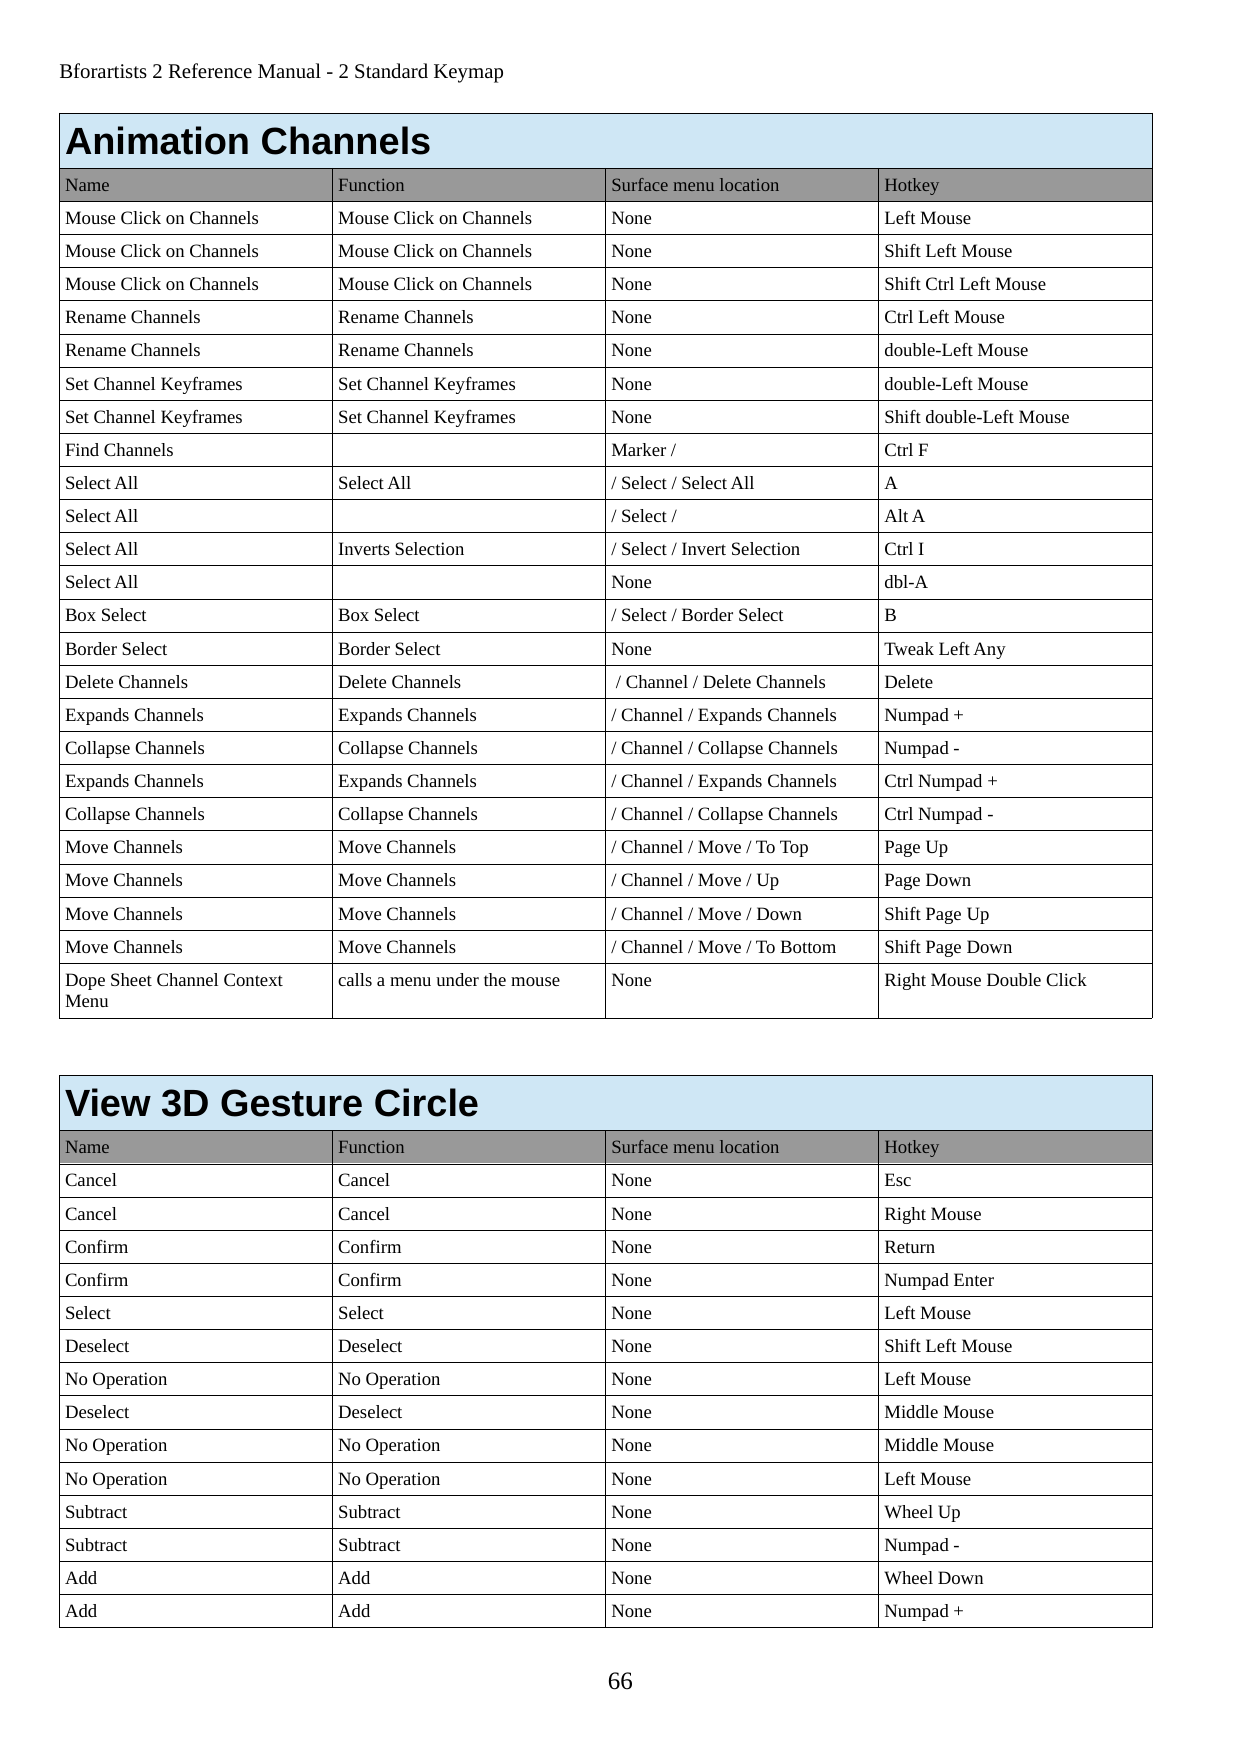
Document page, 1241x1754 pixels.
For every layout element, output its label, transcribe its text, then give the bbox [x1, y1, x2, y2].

table_cell Subtract [333, 1529, 605, 1561]
table_cell Subtract [60, 1496, 332, 1528]
table_cell Select All [333, 467, 605, 499]
table_cell Deselect [333, 1330, 605, 1362]
table_cell Cancel [333, 1198, 605, 1230]
table_cell Deselect [60, 1330, 332, 1362]
table_cell Expands Channels [60, 699, 332, 731]
table_cell Rename Channels [60, 335, 332, 367]
table_cell Mouse Click on Channels [333, 268, 605, 300]
table_cell Add [333, 1562, 605, 1594]
table_cell Ctrl I [879, 533, 1152, 565]
table_cell Name [60, 169, 332, 201]
table_cell No Operation [60, 1363, 332, 1395]
table_cell Collapse Channels [60, 732, 332, 764]
table_cell Box Select [333, 600, 605, 632]
table_cell Ctrl Numpad + [879, 765, 1152, 797]
table_cell Name [60, 1131, 332, 1163]
table_cell None [606, 1562, 878, 1594]
table_cell Mouse Click on Channels [60, 202, 332, 234]
table_cell Left Mouse [879, 1463, 1152, 1495]
table_cell [333, 500, 605, 532]
table_cell Confirm [333, 1231, 605, 1263]
table_cell Middle Mouse [879, 1430, 1152, 1462]
table_cell None [606, 335, 878, 367]
table_cell Shift Page Down [879, 931, 1152, 963]
table_cell Mouse Click on Channels [333, 202, 605, 234]
table_cell / Select / Border Select [606, 600, 878, 632]
table_cell Collapse Channels [333, 732, 605, 764]
table_cell Function [333, 1131, 605, 1163]
table_cell None [606, 1297, 878, 1329]
table_cell Shift double-Left Mouse [879, 401, 1152, 433]
table_cell Wheel Down [879, 1562, 1152, 1594]
table_cell Esc [879, 1165, 1152, 1197]
table_cell Subtract [60, 1529, 332, 1561]
table_cell Surface menu location [606, 1131, 878, 1163]
table_cell Marker / [606, 434, 878, 466]
table_cell Rename Channels [60, 301, 332, 333]
table_cell None [606, 964, 878, 1017]
table_cell Set Channel Keyframes [333, 368, 605, 400]
table_cell None [606, 401, 878, 433]
table_cell double-Left Mouse [879, 368, 1152, 400]
table_cell Select All [60, 533, 332, 565]
table_cell Move Channels [333, 898, 605, 930]
table_cell No Operation [60, 1430, 332, 1462]
table_cell Select [333, 1297, 605, 1329]
table_cell Function [333, 169, 605, 201]
table_cell Expands Channels [60, 765, 332, 797]
table_cell None [606, 566, 878, 598]
table_cell Alt A [879, 500, 1152, 532]
table_cell Set Channel Keyframes [60, 368, 332, 400]
table_cell Ctrl F [879, 434, 1152, 466]
table_cell Right Mouse [879, 1198, 1152, 1230]
table_cell None [606, 1430, 878, 1462]
table_cell None [606, 1264, 878, 1296]
table_cell No Operation [333, 1363, 605, 1395]
table_cell None [606, 268, 878, 300]
table_cell None [606, 633, 878, 665]
table_cell None [606, 1463, 878, 1495]
table_cell Hotkey [879, 1131, 1152, 1163]
table_cell Collapse Channels [333, 798, 605, 830]
table_cell Deselect [60, 1396, 332, 1428]
table_cell None [606, 235, 878, 267]
table_cell Box Select [60, 600, 332, 632]
table_cell Subtract [333, 1496, 605, 1528]
table_cell Shift Left Mouse [879, 235, 1152, 267]
table_cell Ctrl Left Mouse [879, 301, 1152, 333]
table_cell Select All [60, 566, 332, 598]
table_cell / Select / [606, 500, 878, 532]
table_cell / Channel / Move / To Top [606, 831, 878, 863]
table_cell double-Left Mouse [879, 335, 1152, 367]
table_cell Expands Channels [333, 765, 605, 797]
table_cell No Operation [60, 1463, 332, 1495]
table_cell No Operation [333, 1463, 605, 1495]
table_cell Move Channels [60, 865, 332, 897]
table_cell Right Mouse Double Click [879, 964, 1152, 1017]
table_cell Move Channels [60, 931, 332, 963]
table_cell None [606, 1496, 878, 1528]
table_cell None [606, 202, 878, 234]
table_cell Ctrl Numpad - [879, 798, 1152, 830]
table_cell Delete Channels [60, 666, 332, 698]
table_cell / Channel / Expands Channels [606, 765, 878, 797]
table_header Animation Channels [60, 114, 1152, 168]
table_cell Wheel Up [879, 1496, 1152, 1528]
table_cell Select All [60, 467, 332, 499]
table_cell / Select / Select All [606, 467, 878, 499]
table_cell / Channel / Move / Down [606, 898, 878, 930]
table_cell Confirm [333, 1264, 605, 1296]
table_cell Mouse Click on Channels [333, 235, 605, 267]
table_cell Page Up [879, 831, 1152, 863]
table_cell / Channel / Expands Channels [606, 699, 878, 731]
table_cell Numpad + [879, 699, 1152, 731]
table_cell Move Channels [333, 831, 605, 863]
table_cell None [606, 1363, 878, 1395]
table_cell Set Channel Keyframes [60, 401, 332, 433]
table_cell None [606, 1595, 878, 1627]
table_cell None [606, 301, 878, 333]
table_cell Expands Channels [333, 699, 605, 731]
table_cell Move Channels [333, 865, 605, 897]
table_cell Cancel [60, 1165, 332, 1197]
table_cell Delete Channels [333, 666, 605, 698]
table_cell Border Select [60, 633, 332, 665]
table_cell Left Mouse [879, 202, 1152, 234]
table_cell Delete [879, 666, 1152, 698]
table_cell B [879, 600, 1152, 632]
table_cell Add [60, 1562, 332, 1594]
table_cell Inverts Selection [333, 533, 605, 565]
table_cell Add [333, 1595, 605, 1627]
table_cell / Channel / Move / To Bottom [606, 931, 878, 963]
table_cell No Operation [333, 1430, 605, 1462]
table_cell [333, 566, 605, 598]
table_cell Tweak Left Any [879, 633, 1152, 665]
table_cell Rename Channels [333, 301, 605, 333]
table_cell Left Mouse [879, 1363, 1152, 1395]
table_cell Left Mouse [879, 1297, 1152, 1329]
table_cell Add [60, 1595, 332, 1627]
table_cell None [606, 1330, 878, 1362]
table_cell / Select / Invert Selection [606, 533, 878, 565]
table_cell A [879, 467, 1152, 499]
table_cell Numpad + [879, 1595, 1152, 1627]
table_cell Rename Channels [333, 335, 605, 367]
table_cell Select All [60, 500, 332, 532]
table_cell Hotkey [879, 169, 1152, 201]
table_cell / Channel / Collapse Channels [606, 732, 878, 764]
table_cell Dope Sheet Channel Context Menu [60, 964, 332, 1017]
table_cell None [606, 1231, 878, 1263]
table_cell Numpad Enter [879, 1264, 1152, 1296]
table_cell Numpad - [879, 1529, 1152, 1561]
table_cell Select [60, 1297, 332, 1329]
table_cell Border Select [333, 633, 605, 665]
table_cell Confirm [60, 1231, 332, 1263]
table_cell Move Channels [60, 898, 332, 930]
table_header View 3D Gesture Circle [60, 1076, 1152, 1130]
table_cell Mouse Click on Channels [60, 235, 332, 267]
table_cell Surface menu location [606, 169, 878, 201]
table_cell Shift Left Mouse [879, 1330, 1152, 1362]
table_cell None [606, 1396, 878, 1428]
table_cell None [606, 1529, 878, 1561]
table_cell Cancel [333, 1165, 605, 1197]
table_cell Middle Mouse [879, 1396, 1152, 1428]
table_cell Numpad - [879, 732, 1152, 764]
table_cell / Channel / Move / Up [606, 865, 878, 897]
table_cell Move Channels [333, 931, 605, 963]
table_cell Mouse Click on Channels [60, 268, 332, 300]
table_cell / Channel / Collapse Channels [606, 798, 878, 830]
table_cell Shift Page Up [879, 898, 1152, 930]
table_cell Cancel [60, 1198, 332, 1230]
table_cell Confirm [60, 1264, 332, 1296]
table_cell Collapse Channels [60, 798, 332, 830]
table_cell Move Channels [60, 831, 332, 863]
table_cell Return [879, 1231, 1152, 1263]
table_cell Page Down [879, 865, 1152, 897]
table_cell Find Channels [60, 434, 332, 466]
table_cell None [606, 1165, 878, 1197]
table_cell [333, 434, 605, 466]
table_cell / Channel / Delete Channels [606, 666, 878, 698]
table_cell Shift Ctrl Left Mouse [879, 268, 1152, 300]
table_cell calls a menu under the mouse [333, 964, 605, 1017]
table_cell None [606, 368, 878, 400]
table_cell None [606, 1198, 878, 1230]
table_cell Deselect [333, 1396, 605, 1428]
table_cell Set Channel Keyframes [333, 401, 605, 433]
table_cell dbl-A [879, 566, 1152, 598]
